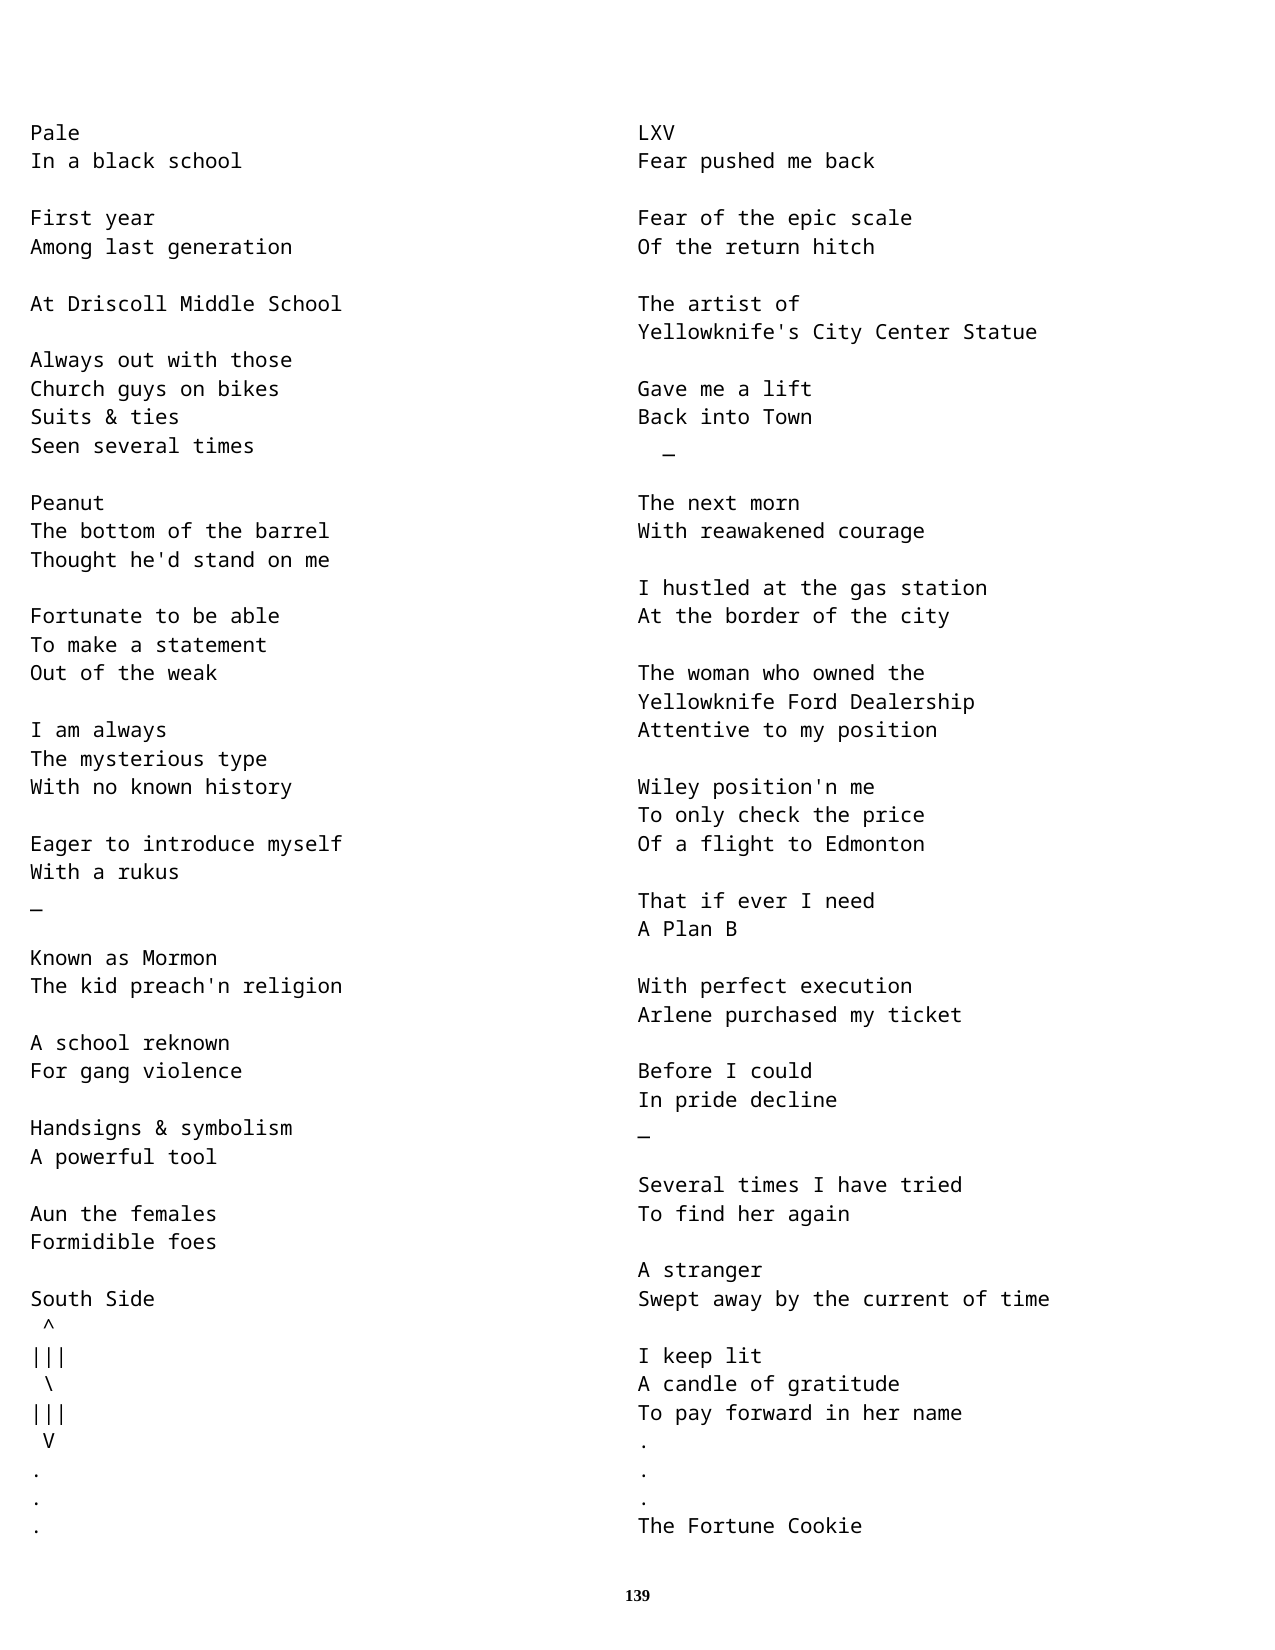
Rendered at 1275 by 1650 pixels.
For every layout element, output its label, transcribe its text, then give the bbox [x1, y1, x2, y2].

text Yellowknife Ford Dealership [637, 687, 1245, 715]
text Seen several times [30, 431, 637, 459]
text Gave me a lift [637, 374, 1245, 402]
text In pride decline [637, 1085, 1245, 1113]
text A stranger [637, 1256, 1245, 1284]
text To pay forward in her name [637, 1398, 1245, 1426]
text . [637, 1455, 1245, 1483]
text _ [30, 886, 637, 914]
text A candle of gratitude [637, 1369, 1245, 1398]
text With no known history [30, 772, 637, 801]
text At the border of the city [637, 602, 1245, 630]
text For gang violence [30, 1057, 637, 1085]
text _ [637, 1113, 1245, 1142]
text The kid preach'n religion [30, 971, 637, 1000]
text The bottom of the barrel [30, 516, 637, 545]
text That if ever I need [637, 886, 1245, 914]
text V [30, 1426, 637, 1455]
text . [30, 1512, 637, 1540]
text Several times I have tried [637, 1170, 1245, 1199]
text With reawakened courage [637, 516, 1245, 545]
text Out of the weak [30, 658, 637, 687]
text I hustled at the gas station [637, 573, 1245, 602]
text . [637, 1426, 1245, 1455]
text Wiley position'n me [637, 772, 1245, 801]
text Of the return hitch [637, 232, 1245, 260]
text A school reknown [30, 1028, 637, 1057]
text . [637, 1483, 1245, 1512]
text A powerful tool [30, 1142, 637, 1170]
text Thought he'd stand on me [30, 545, 637, 573]
text To make a statement [30, 630, 637, 658]
text ^ [30, 1312, 637, 1341]
text _ [637, 431, 1245, 459]
text The artist of [637, 289, 1245, 317]
text Attentive to my position [637, 715, 1245, 744]
text Peanut [30, 488, 637, 516]
text The woman who owned the [637, 658, 1245, 687]
text To only check the price [637, 801, 1245, 829]
text At Driscoll Middle School [30, 289, 637, 317]
text Always out with those [30, 346, 637, 374]
text LXV [637, 118, 1245, 147]
text The Fortune Cookie [637, 1512, 1245, 1540]
text A Plan B [637, 914, 1245, 943]
text Pale [30, 118, 637, 147]
text Formidible foes [30, 1227, 637, 1256]
text Fear of the epic scale [637, 203, 1245, 232]
text Eager to introduce myself [30, 829, 637, 857]
text Among last generation [30, 232, 637, 260]
text ||| [30, 1341, 637, 1369]
text Before I could [637, 1057, 1245, 1085]
text The mysterious type [30, 744, 637, 772]
text Back into Town [637, 402, 1245, 431]
text Suits & ties [30, 402, 637, 431]
text South Side [30, 1284, 637, 1312]
text Of a flight to Edmonton [637, 829, 1245, 857]
text Church guys on bikes [30, 374, 637, 402]
text Swept away by the current of time [637, 1284, 1245, 1312]
text With perfect execution [637, 971, 1245, 1000]
text Fear pushed me back [637, 147, 1245, 175]
text \ [30, 1369, 637, 1398]
text Aun the females [30, 1199, 637, 1227]
text The next morn [637, 488, 1245, 516]
text I am always [30, 715, 637, 744]
text I keep lit [637, 1341, 1245, 1369]
text Handsigns & symbolism [30, 1113, 637, 1142]
text ||| [30, 1398, 637, 1426]
text With a rukus [30, 857, 637, 886]
text Yellowknife's City Center Statue [637, 317, 1245, 346]
text Known as Mormon [30, 943, 637, 971]
text Fortunate to be able [30, 602, 637, 630]
text First year [30, 203, 637, 232]
text . [30, 1455, 637, 1483]
text Arlene purchased my ticket [637, 1000, 1245, 1028]
text In a black school [30, 147, 637, 175]
text To find her again [637, 1199, 1245, 1227]
text . [30, 1483, 637, 1512]
